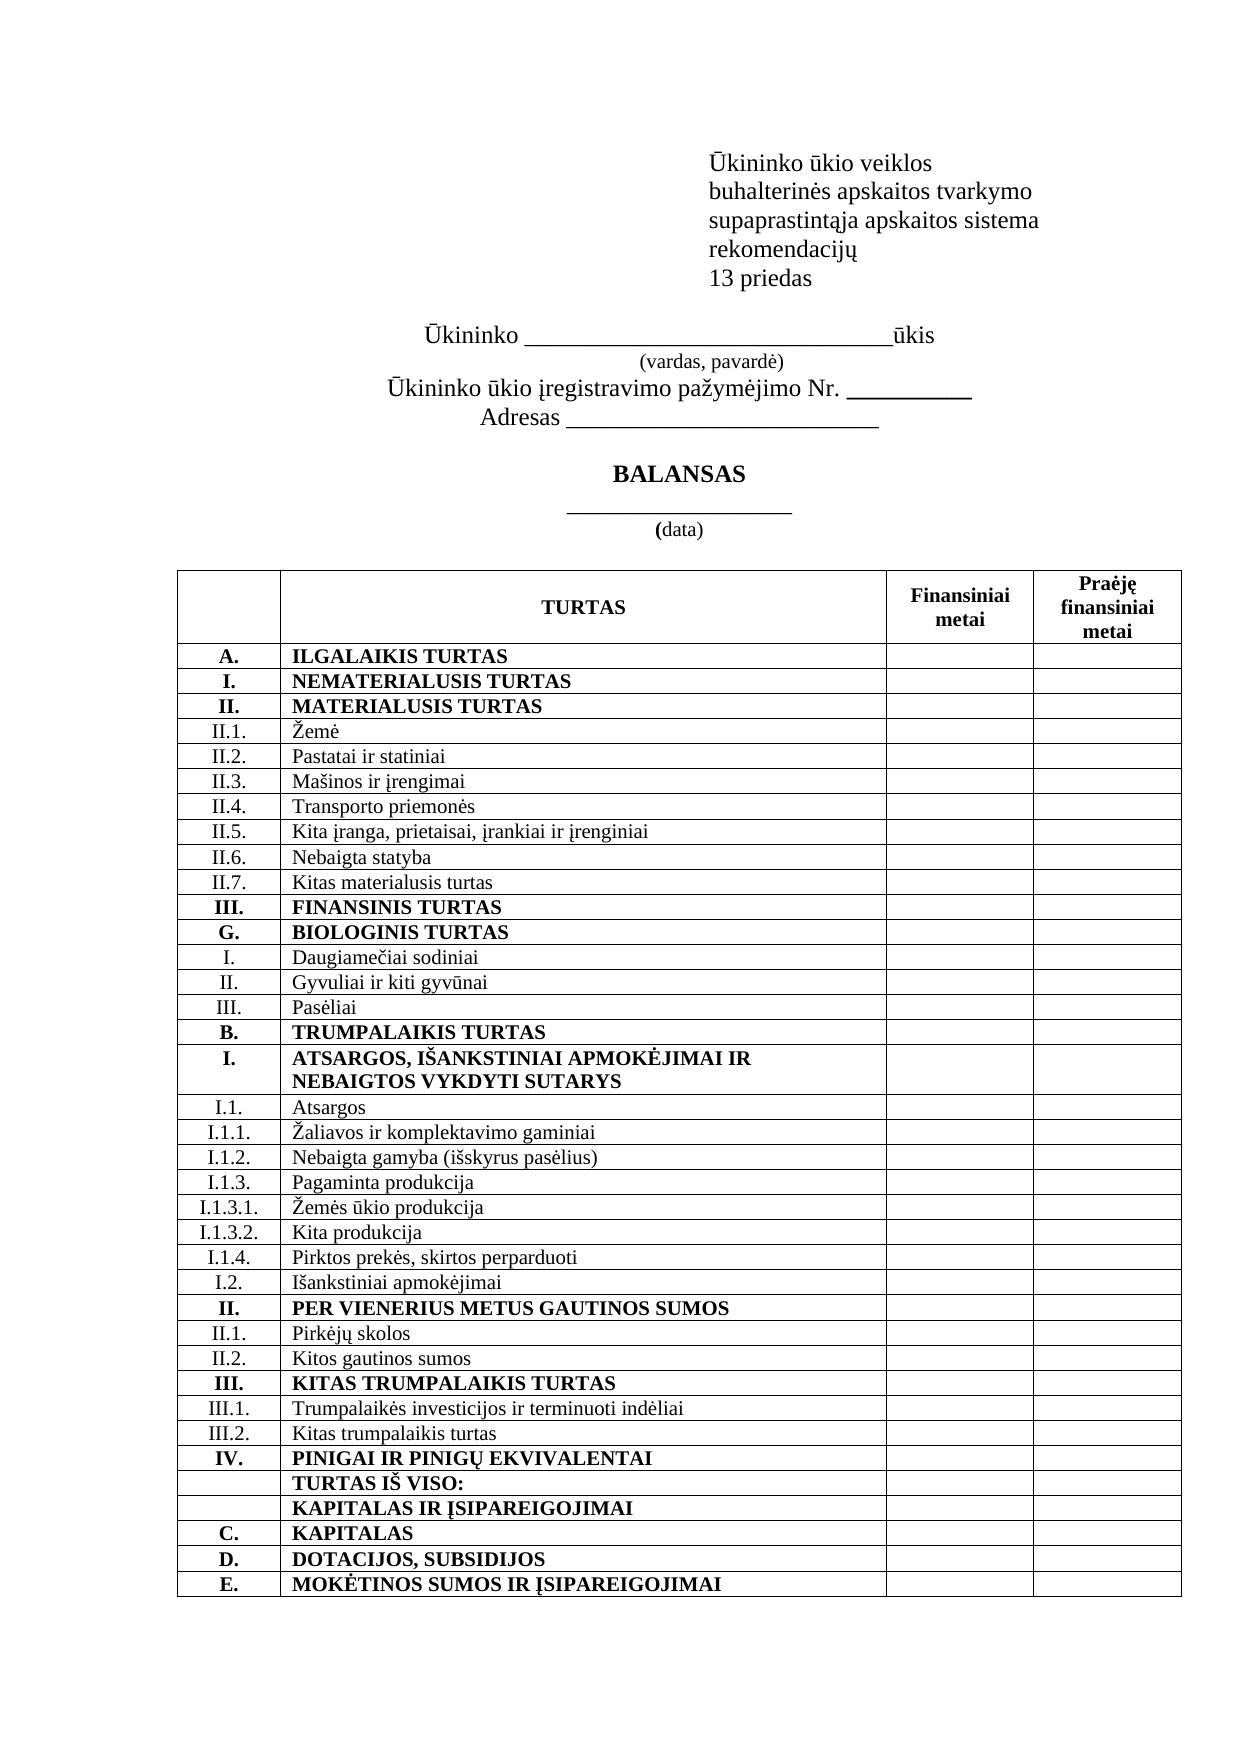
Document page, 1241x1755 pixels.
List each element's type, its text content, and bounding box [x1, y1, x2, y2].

table_cell II.7. [178, 870, 280, 894]
table_cell Kitas materialusis turtas [281, 870, 886, 894]
table_cell [1034, 769, 1181, 793]
table_cell III.1. [178, 1396, 280, 1420]
table_cell [1034, 744, 1181, 768]
table_cell [1034, 1270, 1181, 1294]
table_cell PINIGAI IR PINIGŲ EKVIVALENTAI [281, 1446, 886, 1470]
table_cell TRUMPALAIKIS TURTAS [281, 1020, 886, 1044]
table_cell KITAS TRUMPALAIKIS TURTAS [281, 1371, 886, 1395]
table_cell I. [178, 945, 280, 969]
table_cell [1034, 1145, 1181, 1169]
table_cell [887, 845, 1033, 869]
table_cell [887, 1371, 1033, 1395]
table_cell II.1. [178, 719, 280, 743]
table_cell [1034, 1321, 1181, 1344]
text Ūkininko ūkio veiklos [709, 148, 1181, 176]
table_cell Mašinos ir įrengimai [281, 769, 886, 793]
table_cell [887, 669, 1033, 693]
table_cell Išankstiniai apmokėjimai [281, 1270, 886, 1294]
table_cell II.3. [178, 769, 280, 793]
table_cell [887, 1020, 1033, 1044]
table_cell [887, 1245, 1033, 1269]
table_cell I.1.3.2. [178, 1220, 280, 1244]
table_cell [887, 820, 1033, 843]
table_cell [887, 970, 1033, 994]
table_cell II. [178, 970, 280, 994]
table_cell Žemės ūkio produkcija [281, 1195, 886, 1219]
table_cell [1034, 945, 1181, 969]
table_cell Pirktos prekės, skirtos perparduoti [281, 1245, 886, 1269]
table_cell [887, 1546, 1033, 1571]
table_cell [887, 1321, 1033, 1344]
table_cell PER VIENERIUS METUS GAUTINOS SUMOS [281, 1295, 886, 1319]
table_cell [887, 1446, 1033, 1470]
table_cell MOKĖTINOS SUMOS IR ĮSIPAREIGOJIMAI [281, 1572, 886, 1596]
table_cell [887, 920, 1033, 944]
table_cell [887, 1195, 1033, 1219]
table_cell [1034, 644, 1181, 668]
table_cell D. [178, 1546, 280, 1571]
table_cell [1034, 895, 1181, 919]
table_cell [887, 945, 1033, 969]
table_cell [1034, 1371, 1181, 1395]
table_cell [1034, 1120, 1181, 1144]
table_cell [887, 794, 1033, 818]
table_cell I.1.4. [178, 1245, 280, 1269]
table_cell [887, 1521, 1033, 1545]
text Ūkininko ūkio įregistravimo pažymėjimo Nr. __________ [177, 373, 1181, 402]
table_cell III. [178, 895, 280, 919]
table_cell NEMATERIALUSIS TURTAS [281, 669, 886, 693]
table_cell [887, 694, 1033, 718]
table_cell KAPITALAS [281, 1521, 886, 1545]
table_cell A. [178, 644, 280, 668]
table_cell [1034, 1220, 1181, 1244]
table_cell [887, 769, 1033, 793]
text supaprastintąja apskaitos sistema [177, 205, 1181, 234]
table_cell [1034, 1095, 1181, 1119]
table_cell [1034, 970, 1181, 994]
table_cell II.4. [178, 794, 280, 818]
table_cell [887, 995, 1033, 1019]
table_cell [887, 1396, 1033, 1420]
table_cell II.6. [178, 845, 280, 869]
table_cell [887, 644, 1033, 668]
table_cell [887, 1270, 1033, 1294]
table_cell I.2. [178, 1270, 280, 1294]
table_cell Kita produkcija [281, 1220, 886, 1244]
table_cell [1034, 820, 1181, 843]
table_cell [1034, 794, 1181, 818]
text Adresas _________________________ [177, 402, 1181, 430]
table_cell B. [178, 1020, 280, 1044]
table_cell [1034, 1346, 1181, 1370]
table_cell BIOLOGINIS TURTAS [281, 920, 886, 944]
text (data) [177, 517, 1181, 541]
table_cell Kitos gautinos sumos [281, 1346, 886, 1370]
table_cell IV. [178, 1446, 280, 1470]
table_cell [1034, 845, 1181, 869]
table_cell G. [178, 920, 280, 944]
table_cell [887, 1471, 1033, 1495]
table_cell Nebaigta statyba [281, 845, 886, 869]
table_cell [887, 895, 1033, 919]
table_cell [887, 1095, 1033, 1119]
table_cell Pasėliai [281, 995, 886, 1019]
table_cell [1034, 1446, 1181, 1470]
table_cell I.1. [178, 1095, 280, 1119]
table_cell [178, 1471, 280, 1495]
table_cell [1034, 1295, 1181, 1319]
table_cell E. [178, 1572, 280, 1596]
table_cell [887, 1421, 1033, 1445]
table_cell Pirkėjų skolos [281, 1321, 886, 1344]
table_cell I.1.2. [178, 1145, 280, 1169]
table_header Praėję finansiniai metai [1034, 571, 1181, 643]
table_cell [887, 1346, 1033, 1370]
text buhalterinės apskaitos tvarkymo [177, 176, 1181, 205]
table_cell [1034, 1170, 1181, 1194]
table_cell [1034, 1020, 1181, 1044]
table_cell III. [178, 1371, 280, 1395]
table_cell II.5. [178, 820, 280, 843]
table_cell [1034, 870, 1181, 894]
table_cell [887, 870, 1033, 894]
text rekomendacijų [177, 234, 1181, 263]
text __________________ [177, 488, 1181, 517]
table_cell [887, 1572, 1033, 1596]
table_cell [887, 1120, 1033, 1144]
table_cell [1034, 1521, 1181, 1545]
table_cell II. [178, 1295, 280, 1319]
table_cell [1034, 669, 1181, 693]
table_cell Atsargos [281, 1095, 886, 1119]
table_cell KAPITALAS IR ĮSIPAREIGOJIMAI [281, 1496, 886, 1520]
table_cell FINANSINIS TURTAS [281, 895, 886, 919]
table_cell Transporto priemonės [281, 794, 886, 818]
table_cell [1034, 1245, 1181, 1269]
table_cell C. [178, 1521, 280, 1545]
table_cell [887, 1220, 1033, 1244]
table_cell [887, 744, 1033, 768]
table_cell Daugiamečiai sodiniai [281, 945, 886, 969]
table_cell Trumpalaikės investicijos ir terminuoti indėliai [281, 1396, 886, 1420]
table_cell [1034, 1471, 1181, 1495]
table_cell [1034, 1045, 1181, 1093]
table_cell [887, 719, 1033, 743]
table_cell [1034, 920, 1181, 944]
table_cell ILGALAIKIS TURTAS [281, 644, 886, 668]
table_cell [887, 1045, 1033, 1093]
table_cell Gyvuliai ir kiti gyvūnai [281, 970, 886, 994]
table_cell ATSARGOS, IŠANKSTINIAI APMOKĖJIMAI IR NEBAIGTOS VYKDYTI SUTARYS [281, 1045, 886, 1093]
table_cell [1034, 995, 1181, 1019]
table_cell Pagaminta produkcija [281, 1170, 886, 1194]
table_cell III.2. [178, 1421, 280, 1445]
table_cell [1034, 1546, 1181, 1571]
table_cell I. [178, 669, 280, 693]
table_cell [1034, 1396, 1181, 1420]
table_cell I.1.3.1. [178, 1195, 280, 1219]
table_cell Pastatai ir statiniai [281, 744, 886, 768]
table_cell Kitas trumpalaikis turtas [281, 1421, 886, 1445]
table_cell [887, 1170, 1033, 1194]
table_cell [1034, 1421, 1181, 1445]
table_header Finansiniai metai [887, 571, 1033, 643]
table_header TURTAS [281, 571, 886, 643]
table_header [178, 571, 280, 643]
table_cell [887, 1145, 1033, 1169]
table_cell II.1. [178, 1321, 280, 1344]
table_cell [178, 1496, 280, 1520]
text 13 priedas [177, 263, 1181, 291]
table_cell I. [178, 1045, 280, 1093]
table_cell Žaliavos ir komplektavimo gaminiai [281, 1120, 886, 1144]
table_cell I.1.1. [178, 1120, 280, 1144]
table_cell TURTAS IŠ VISO: [281, 1471, 886, 1495]
table_cell [1034, 719, 1181, 743]
table_cell MATERIALUSIS TURTAS [281, 694, 886, 718]
table_cell I.1.3. [178, 1170, 280, 1194]
table_cell Kita įranga, prietaisai, įrankiai ir įrenginiai [281, 820, 886, 843]
table_cell Nebaigta gamyba (išskyrus pasėlius) [281, 1145, 886, 1169]
table_cell [1034, 1572, 1181, 1596]
table_cell II. [178, 694, 280, 718]
text BALANSAS [177, 459, 1181, 488]
text Ūkininko ūkis [177, 320, 1181, 349]
table_cell II.2. [178, 744, 280, 768]
text (vardas, pavardė) [177, 349, 1181, 373]
table_cell [1034, 1496, 1181, 1520]
table_cell Žemė [281, 719, 886, 743]
table_cell II.2. [178, 1346, 280, 1370]
table_cell DOTACIJOS, SUBSIDIJOS [281, 1546, 886, 1571]
table_cell [1034, 1195, 1181, 1219]
table_cell [887, 1295, 1033, 1319]
table_cell III. [178, 995, 280, 1019]
table_cell [887, 1496, 1033, 1520]
table_cell [1034, 694, 1181, 718]
